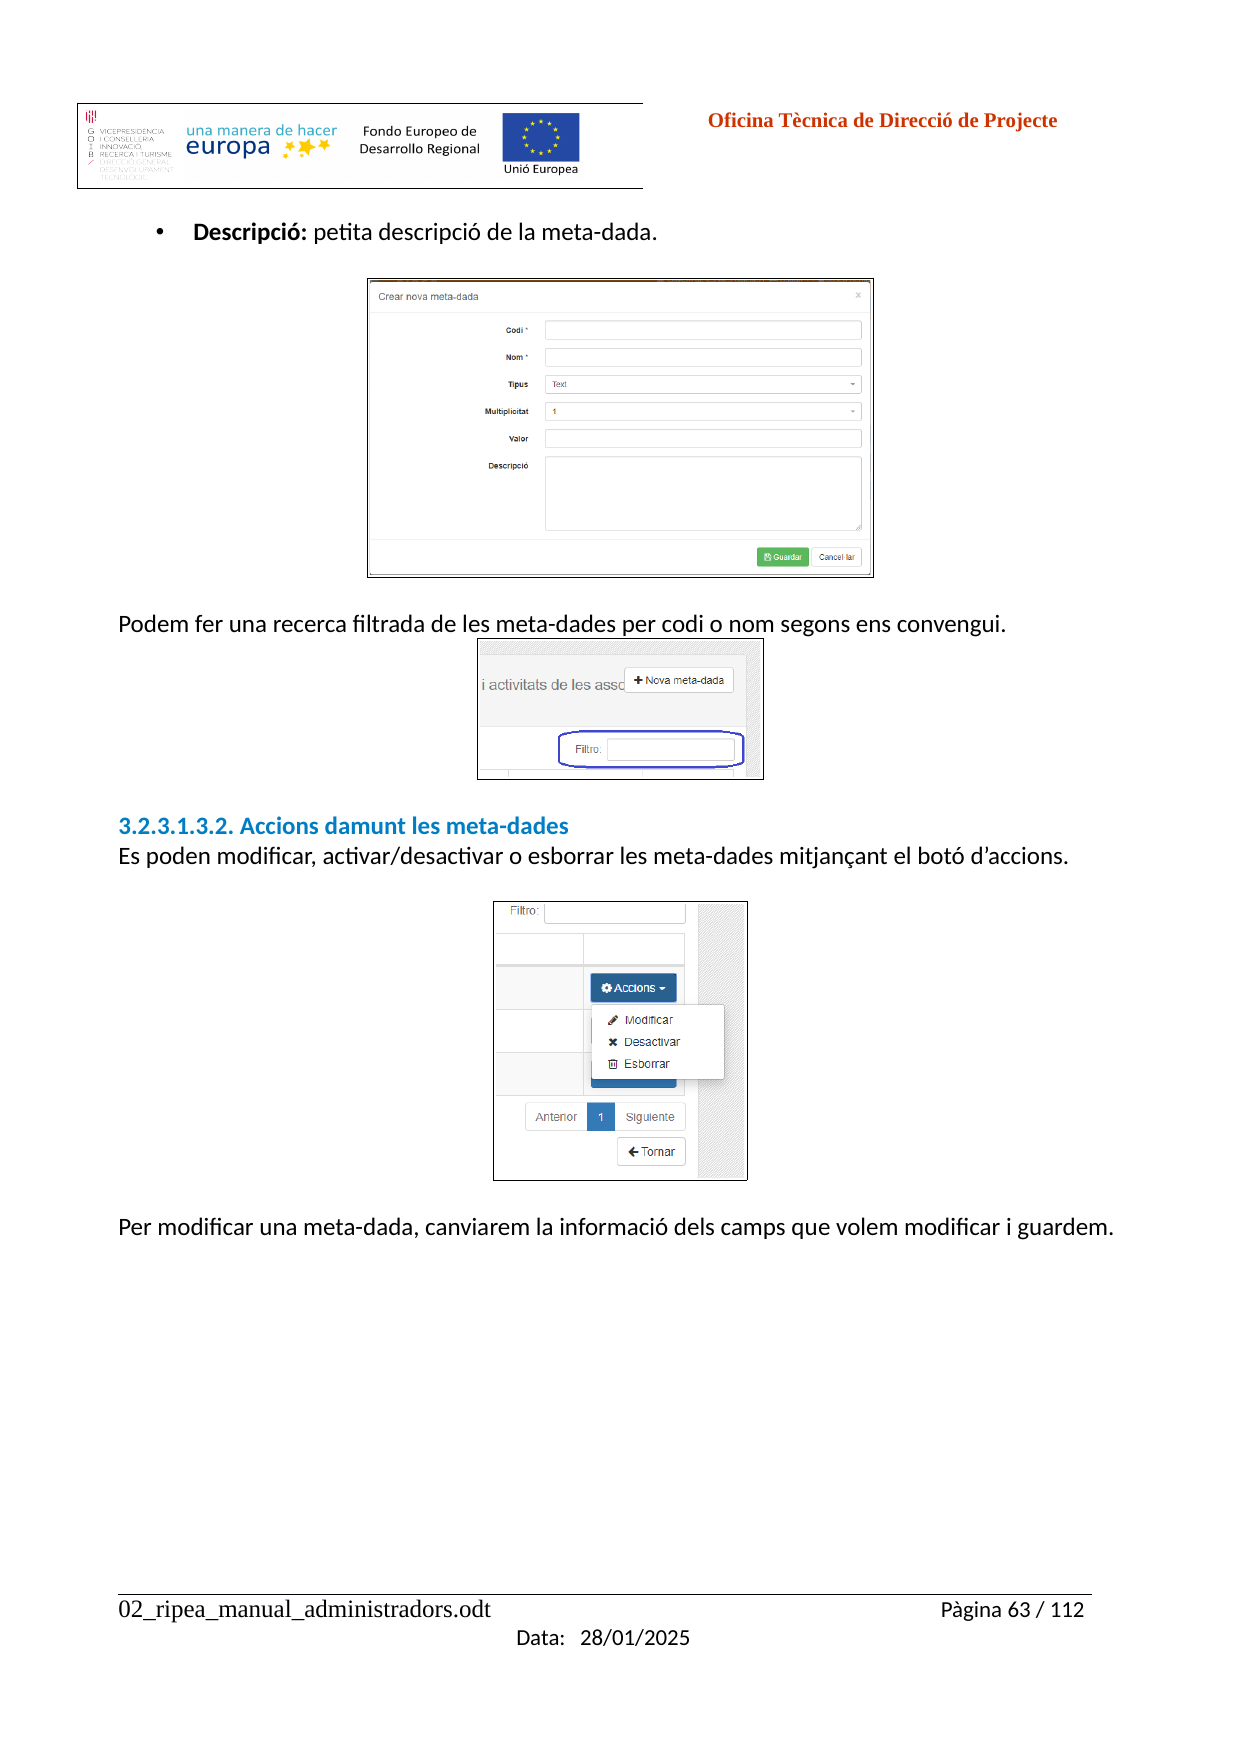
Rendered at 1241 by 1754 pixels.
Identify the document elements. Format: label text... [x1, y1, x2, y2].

picture [369, 280, 871, 575]
picture [496, 904, 745, 1178]
picture [82, 108, 178, 182]
list Descripció: petita descripció de la meta-dada. [156, 216, 1122, 247]
text Per modificar una meta-dada, canviarem la informació dels camps que volem modificar i guardem. [118, 1211, 1122, 1241]
subtitle 3.2.3.1.3.2. Accions damunt les meta-dades [118, 810, 1122, 840]
picture [479, 641, 761, 777]
text Es poden modificar, activar/desactivar o esborrar les meta-dades mitjançant el botó d’accions. [118, 840, 1122, 871]
picture [184, 108, 585, 182]
text Podem fer una recerca filtrada de les meta-dades per codi o nom segons ens convengui. [118, 608, 1122, 638]
